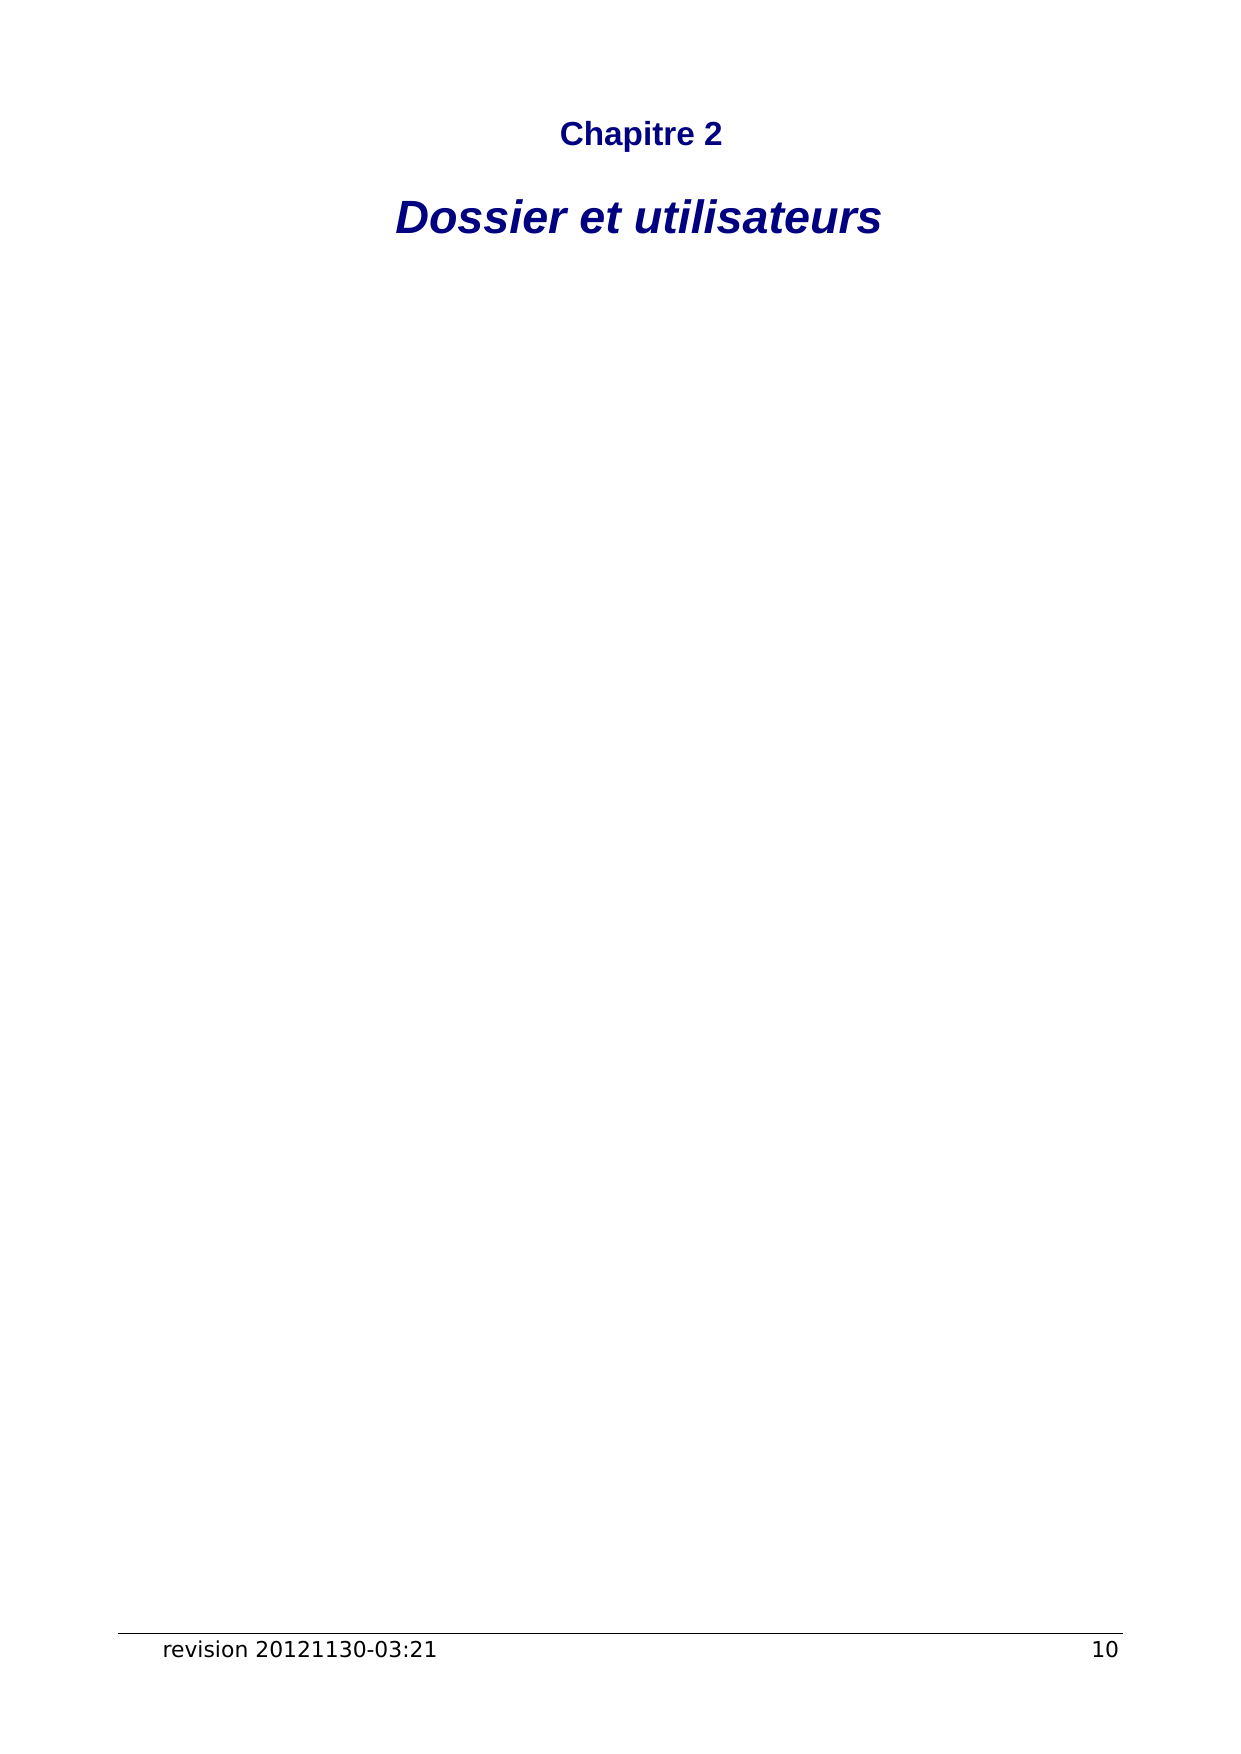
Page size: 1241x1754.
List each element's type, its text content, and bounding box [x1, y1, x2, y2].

subtitle Chapitre 2 [159, 113, 1123, 152]
subtitle Dossier et utilisateurs [159, 189, 1123, 243]
